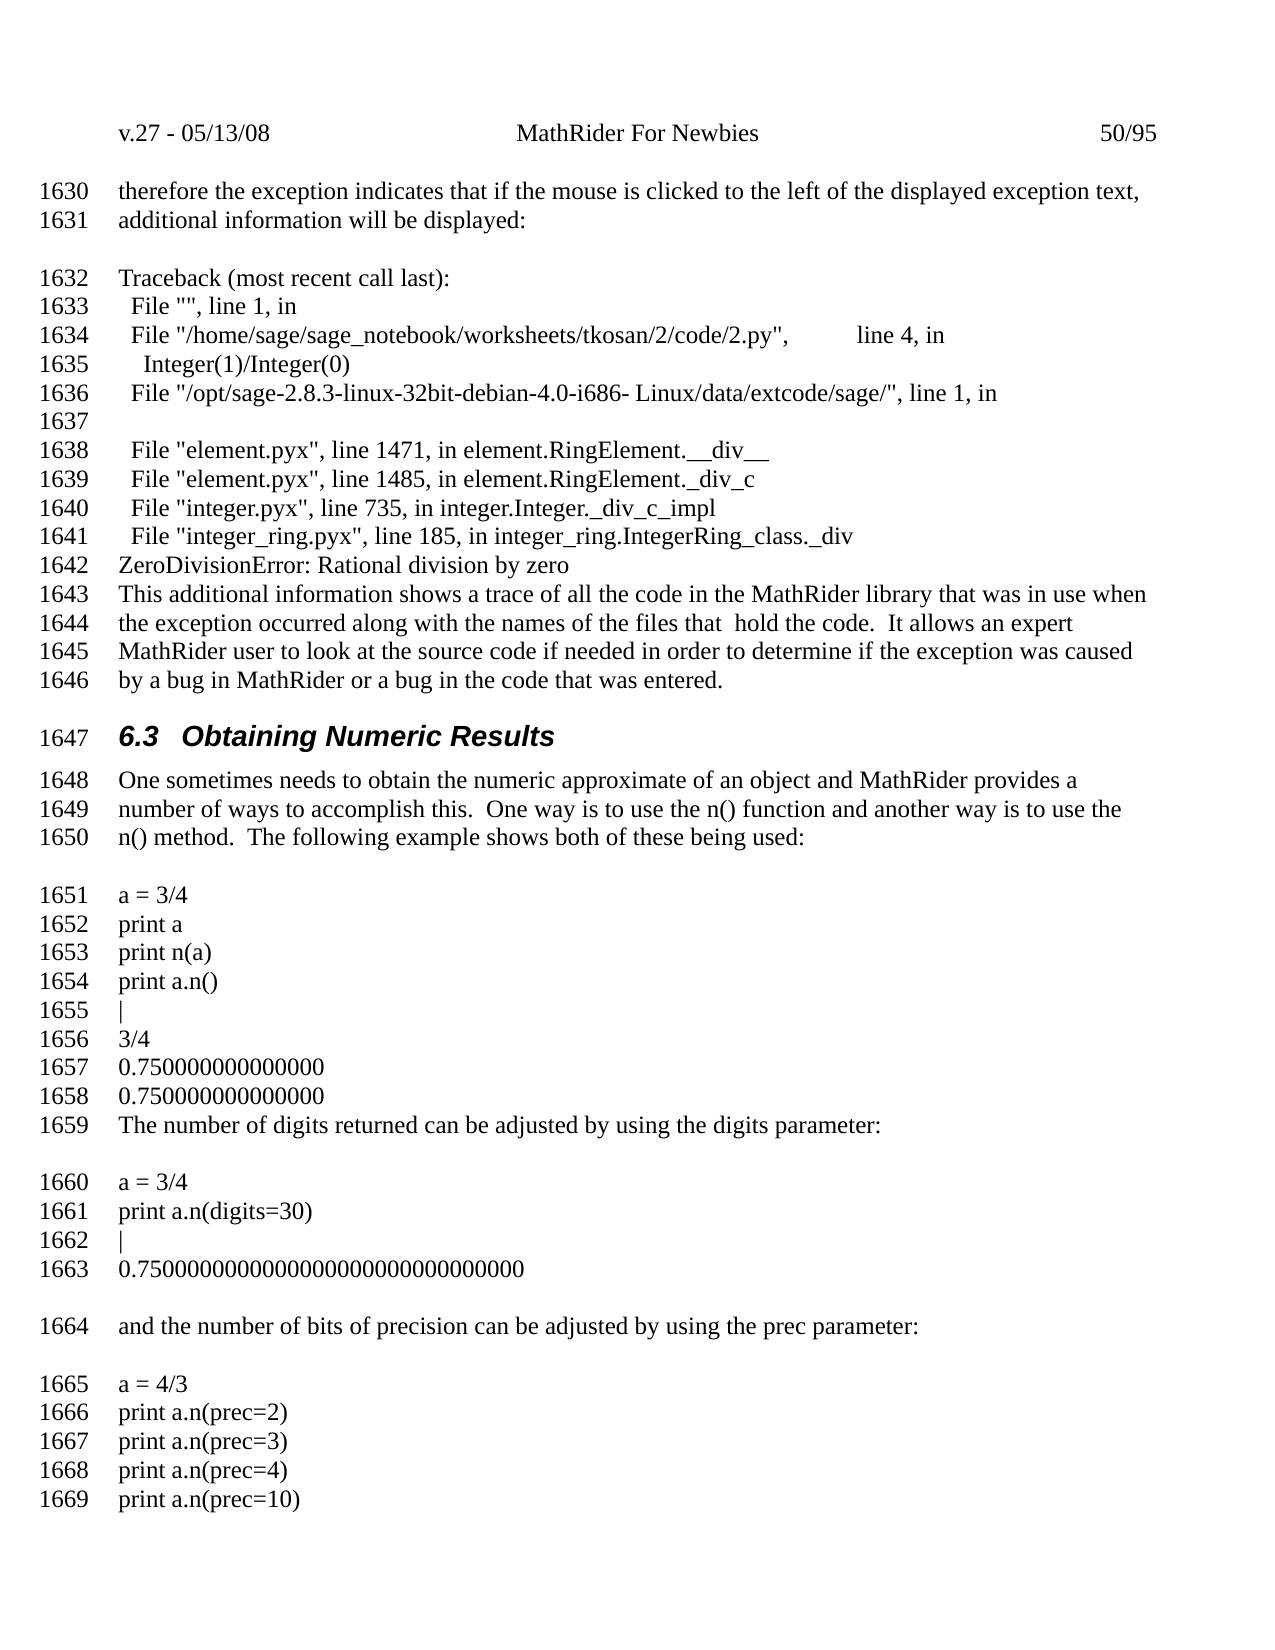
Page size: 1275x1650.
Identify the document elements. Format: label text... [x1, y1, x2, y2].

text print a.n(prec=4) [118, 1455, 1157, 1484]
text a = 3/4 [118, 1167, 1157, 1196]
text Integer(1)/Integer(0) [118, 349, 1157, 378]
text a = 4/3 [118, 1369, 1157, 1397]
text File "/home/sage/sage_notebook/worksheets/tkosan/2/code/2.py", line 4, in [118, 320, 1157, 349]
text One sometimes needs to obtain the numeric approximate of an object and MathRider provides a number of ways to accomplish this. One way is to use the n() function and another way is to use the n() method. The following example shows both of these being used: [118, 765, 1157, 851]
text ZeroDivisionError: Rational division by zero [118, 550, 1157, 579]
text File "element.pyx", line 1485, in element.RingElement._div_c [118, 464, 1157, 493]
text This additional information shows a trace of all the code in the MathRider library that was in use when the exception occurred along with the names of the files that hold the code. It allows an expert MathRider user to look at the source code if needed in order to determine if the exception was caused by a bug in MathRider or a bug in the code that was entered. [118, 579, 1157, 694]
text print a [118, 909, 1157, 937]
subtitle Obtaining Numeric Results [118, 719, 1157, 752]
text 0.750000000000000 [118, 1081, 1157, 1110]
text therefore the exception indicates that if the mouse is clicked to the left of the displayed exception text, additional information will be displayed: [118, 176, 1157, 234]
text print a.n(prec=10) [118, 1484, 1157, 1512]
text File "", line 1, in [118, 291, 1157, 320]
text print a.n(prec=2) [118, 1397, 1157, 1426]
text File "integer.pyx", line 735, in integer.Integer._div_c_impl [118, 493, 1157, 521]
text print n(a) [118, 937, 1157, 966]
text a = 3/4 [118, 880, 1157, 909]
text print a.n() [118, 966, 1157, 995]
text File "/opt/sage-2.8.3-linux-32bit-debian-4.0-i686- Linux/data/extcode/sage/", line 1, in [118, 378, 1157, 406]
text Traceback (most recent call last): [118, 263, 1157, 291]
text print a.n(digits=30) [118, 1196, 1157, 1225]
text print a.n(prec=3) [118, 1426, 1157, 1455]
text 0.750000000000000 [118, 1052, 1157, 1081]
text The number of digits returned can be adjusted by using the digits parameter: [118, 1110, 1157, 1139]
text 0.7500000000000000000000000000000 [118, 1254, 1157, 1282]
text File "integer_ring.pyx", line 185, in integer_ring.IntegerRing_class._div [118, 521, 1157, 550]
text File "element.pyx", line 1471, in element.RingElement.__div__ [118, 435, 1157, 464]
text 3/4 [118, 1024, 1157, 1052]
text | [118, 1225, 1157, 1254]
text and the number of bits of precision can be adjusted by using the prec parameter: [118, 1311, 1157, 1340]
text | [118, 995, 1157, 1024]
